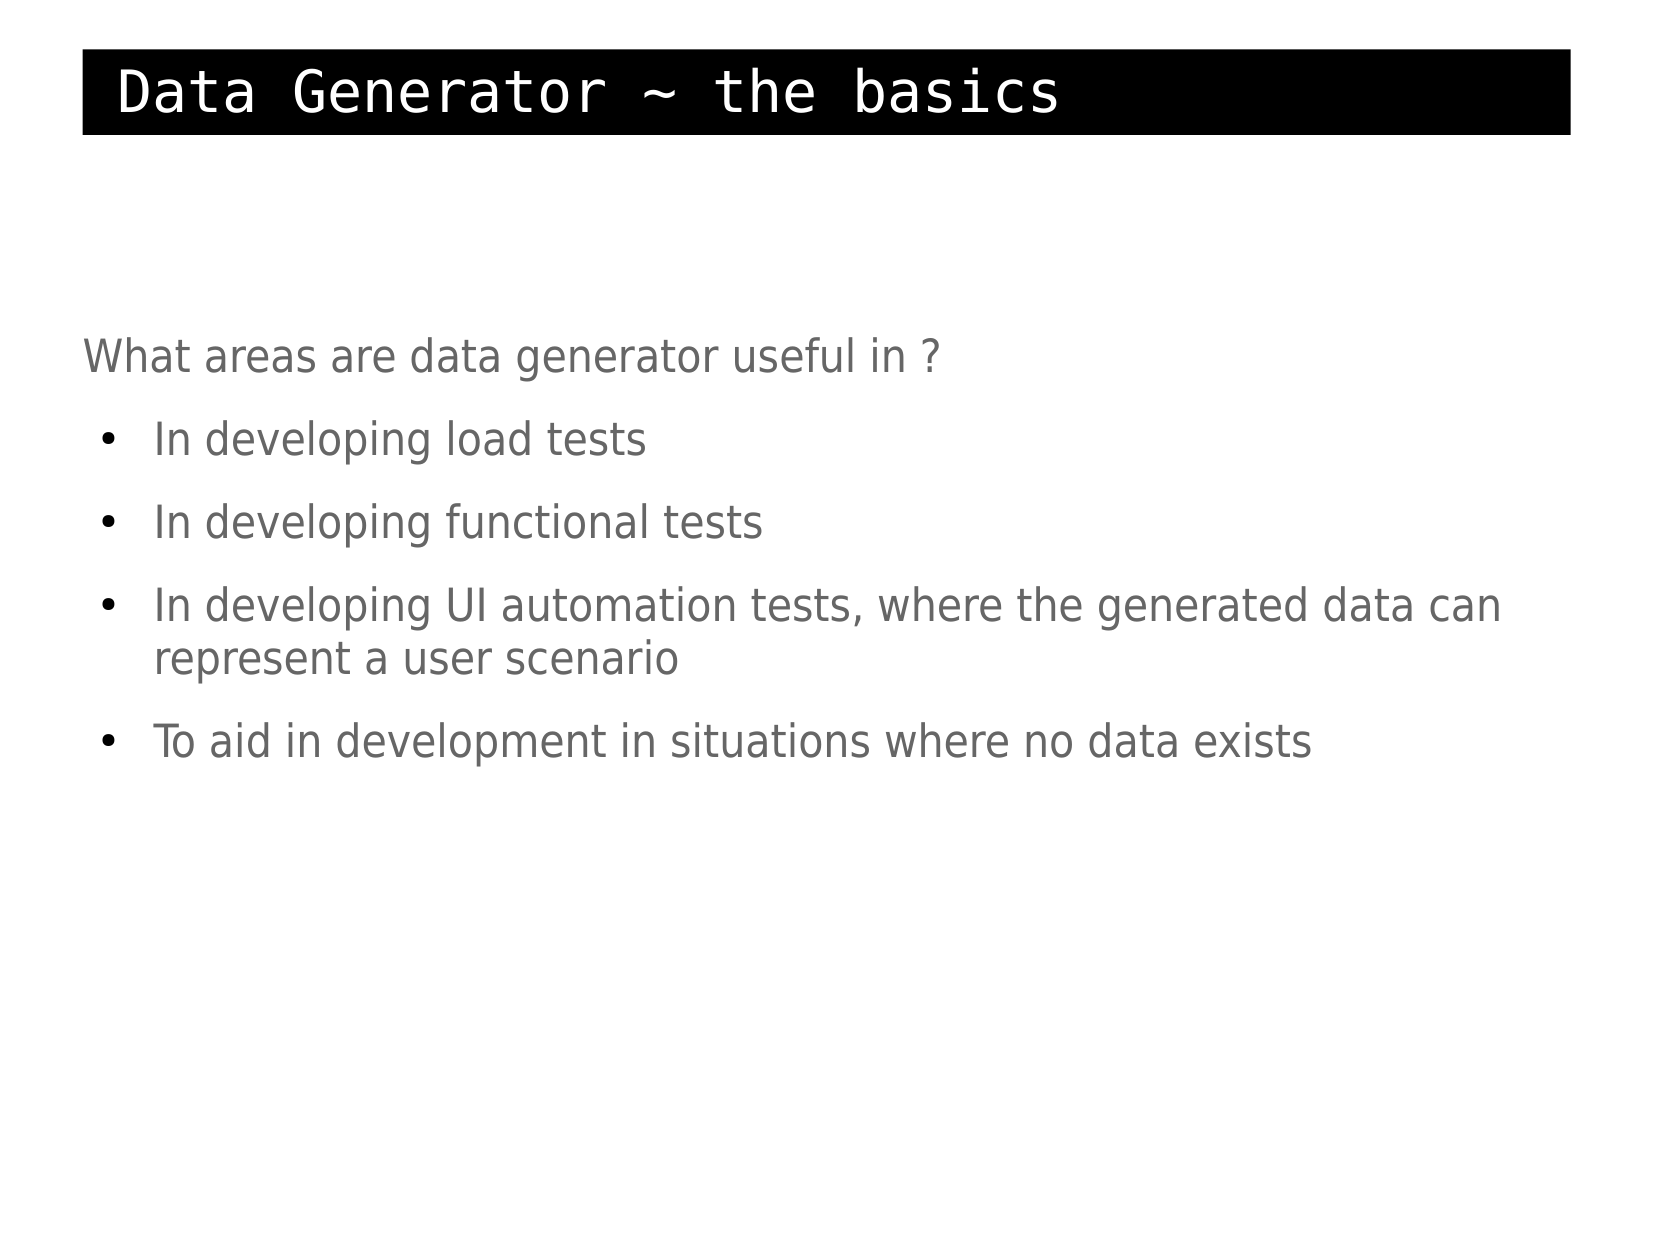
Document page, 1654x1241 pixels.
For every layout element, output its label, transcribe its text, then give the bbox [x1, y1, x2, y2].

list What areas are data generator useful in ? In developing load tests In developing functional tests In developing UI automation tests, where the generated data can represent a user scenario To aid in development in situations where no data exists [82, 164, 1571, 1095]
title Data Generator ~ the basics [82, 49, 1571, 135]
